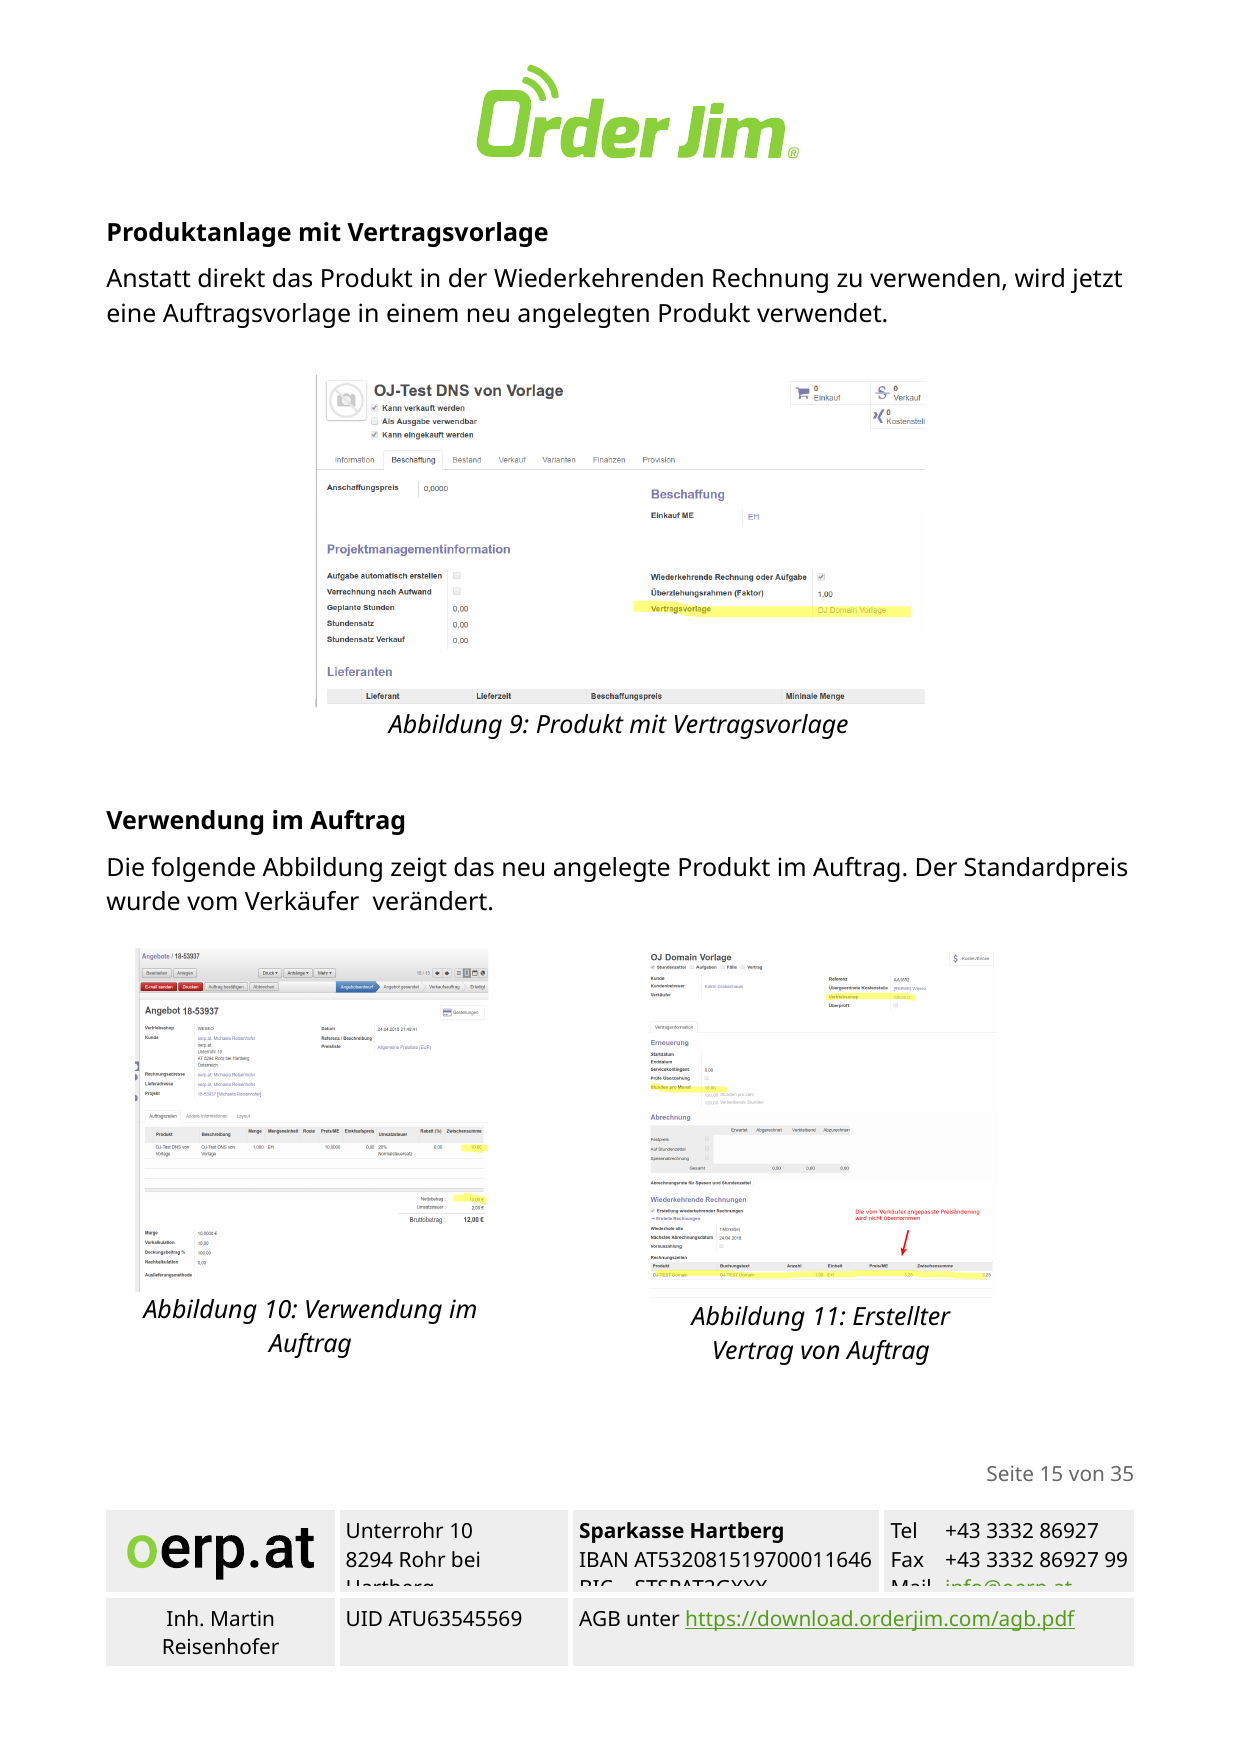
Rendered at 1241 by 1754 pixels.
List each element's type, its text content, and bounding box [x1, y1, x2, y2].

picture [135, 948, 489, 1292]
subtitle Verwendung im Auftrag [106, 803, 1134, 837]
text Abbildung 10: Verwendung im Auftrag [135, 1292, 488, 1360]
subtitle Produktanlage mit Vertragsvorlage [106, 214, 1134, 249]
text Die folgende Abbildung zeigt das neu angelegte Produkt im Auftrag. Der Standardpreis wurde vom Verkäufer verändert. [106, 849, 1134, 918]
text Anstatt direkt das Produkt in der Wiederkehrenden Rechnung zu verwenden, wird jetzt eine Auftragsvorlage in einem neu angelegten Produkt verwendet. [106, 261, 1134, 329]
picture [647, 948, 997, 1299]
text Abbildung 11: Erstellter Vertrag von Auftrag [648, 1299, 997, 1366]
text Abbildung 9: Produkt mit Vertragsvorlage [270, 707, 970, 741]
picture [315, 375, 925, 707]
